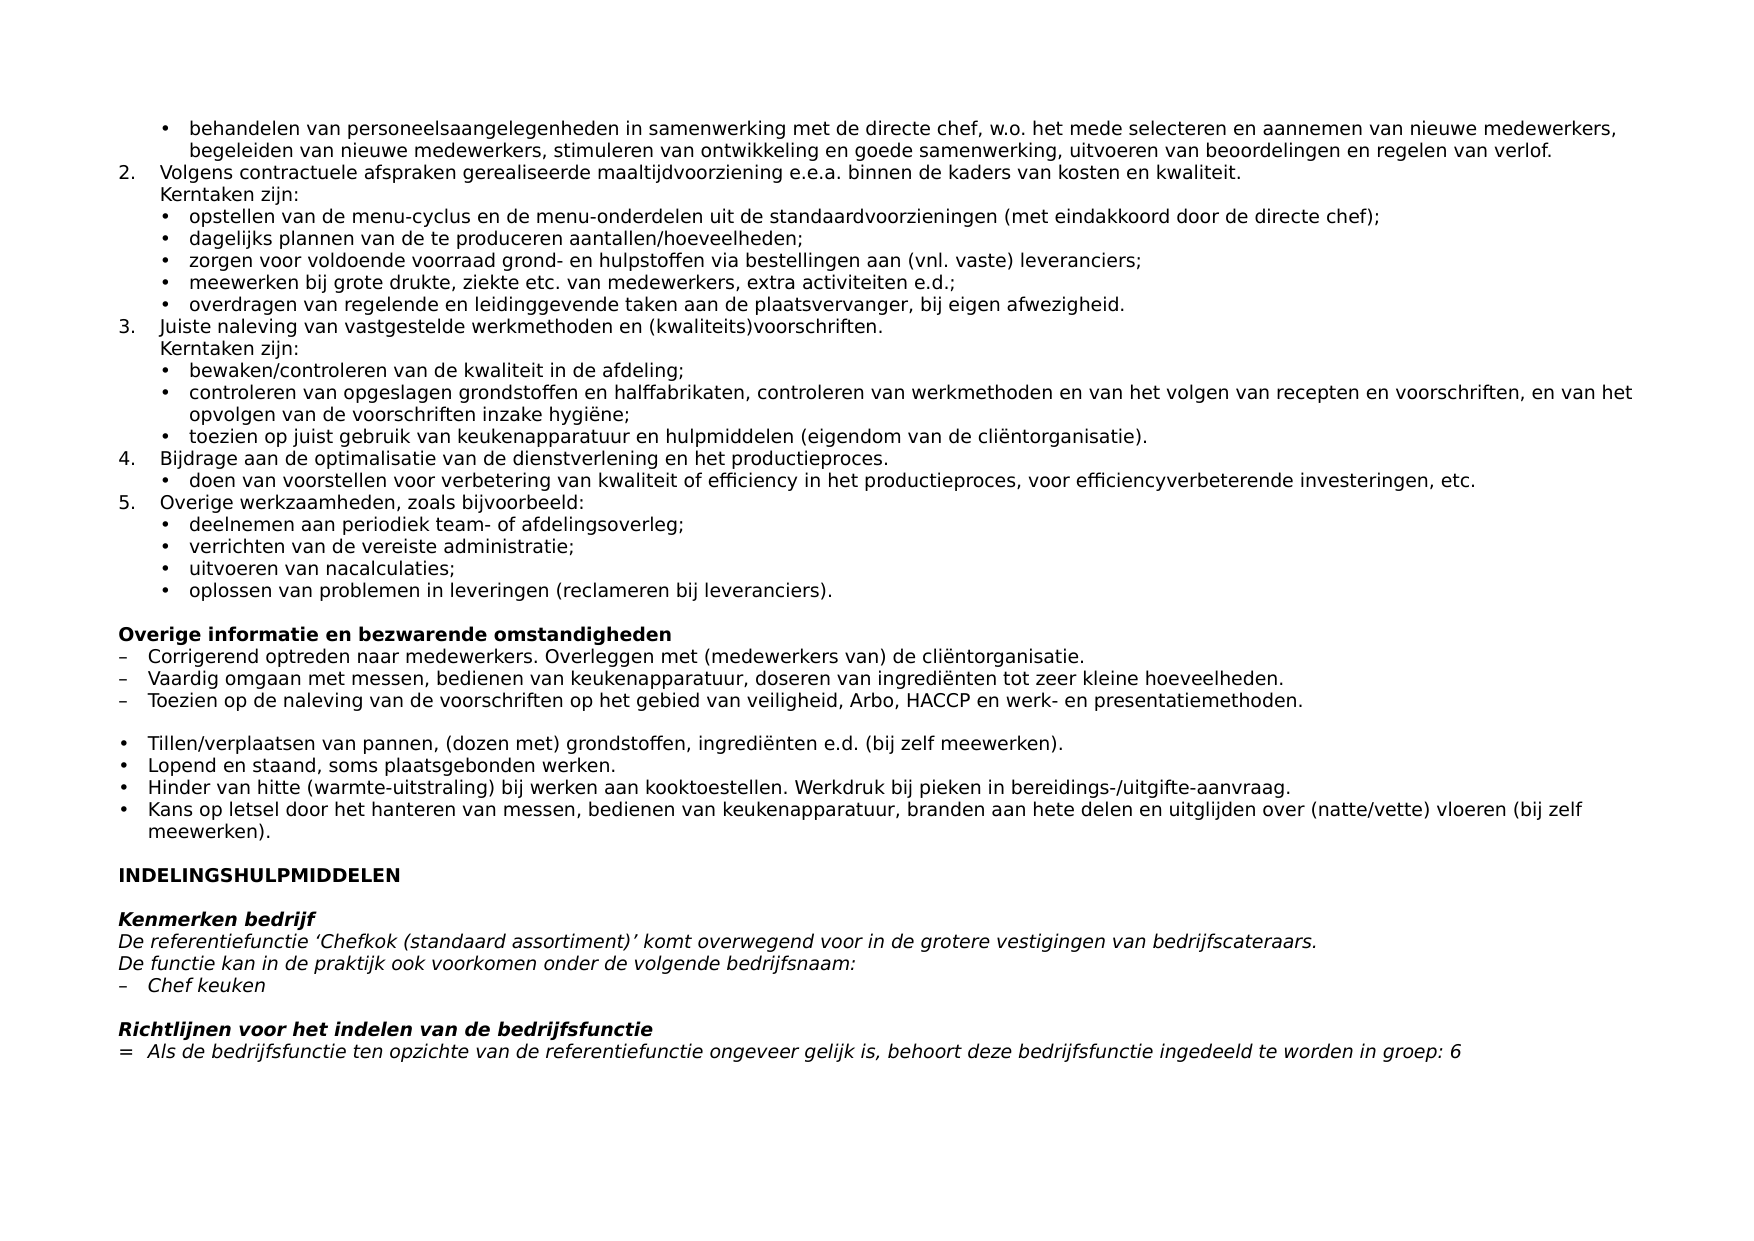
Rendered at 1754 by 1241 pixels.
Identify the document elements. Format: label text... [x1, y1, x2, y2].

text 4. Bijdrage aan de optimalisatie van de dienstverlening en het productieproces. [118, 448, 1636, 470]
text Overige informatie en bezwarende omstandigheden [118, 623, 1636, 646]
text • zorgen voor voldoende voorraad grond- en hulpstoffen via bestellingen aan (vnl. vaste) leveranciers; [159, 250, 1636, 272]
text • Lopend en staand, soms plaatsgebonden werken. [118, 755, 1636, 777]
text = Als de bedrijfsfunctie ten opzichte van de referentiefunctie ongeveer gelijk is, behoort deze bedrijfsfunctie ingedeeld te worden in groep: 6 [118, 1041, 1636, 1063]
text • verrichten van de vereiste administratie; [159, 536, 1636, 558]
text • bewaken/controleren van de kwaliteit in de afdeling; [159, 360, 1636, 382]
text • deelnemen aan periodiek team- of afdelingsoverleg; [159, 514, 1636, 536]
text Kerntaken zijn: [159, 338, 1636, 360]
text – Corrigerend optreden naar medewerkers. Overleggen met (medewerkers van) de cliëntorganisatie. [118, 646, 1636, 667]
text • toezien op juist gebruik van keukenapparatuur en hulpmiddelen (eigendom van de cliëntorganisatie). [159, 426, 1636, 448]
text • Hinder van hitte (warmte-uitstraling) bij werken aan kooktoestellen. Werkdruk bij pieken in bereidings-/uitgifte-aanvraag. [118, 777, 1636, 799]
text 3. Juiste naleving van vastgestelde werkmethoden en (kwaliteits)voorschriften. [118, 316, 1636, 338]
text • dagelijks plannen van de te produceren aantallen/hoeveelheden; [159, 228, 1636, 250]
text Kenmerken bedrijf [118, 909, 1636, 931]
text – Chef keuken [118, 975, 1636, 997]
text • uitvoeren van nacalculaties; [159, 558, 1636, 580]
text – Vaardig omgaan met messen, bedienen van keukenapparatuur, doseren van ingrediënten tot zeer kleine hoeveelheden. [118, 667, 1636, 689]
text • doen van voorstellen voor verbetering van kwaliteit of efficiency in het productieproces, voor efficiencyverbeterende investeringen, etc. [159, 470, 1636, 492]
text De functie kan in de praktijk ook voorkomen onder de volgende bedrijfsnaam: [118, 953, 1636, 975]
text De referentiefunctie ‘Chefkok (standaard assortiment)’ komt overwegend voor in de grotere vestigingen van bedrijfscateraars. [118, 931, 1636, 953]
text – Toezien op de naleving van de voorschriften op het gebied van veiligheid, Arbo, HACCP en werk- en presentatiemethoden. [118, 689, 1636, 711]
text • controleren van opgeslagen grondstoffen en halffabrikaten, controleren van werkmethoden en van het volgen van recepten en voorschriften, en van het opvolgen van de voorschriften inzake hygiëne; [159, 382, 1636, 426]
text • overdragen van regelende en leidinggevende taken aan de plaatsvervanger, bij eigen afwezigheid. [159, 294, 1636, 316]
text Richtlijnen voor het indelen van de bedrijfsfunctie [118, 1019, 1636, 1041]
text • meewerken bij grote drukte, ziekte etc. van medewerkers, extra activiteiten e.d.; [159, 272, 1636, 294]
text • opstellen van de menu-cyclus en de menu-onderdelen uit de standaardvoorzieningen (met eindakkoord door de directe chef); [159, 206, 1636, 228]
text • oplossen van problemen in leveringen (reclameren bij leveranciers). [159, 580, 1636, 602]
text 2. Volgens contractuele afspraken gerealiseerde maaltijdvoorziening e.e.a. binnen de kaders van kosten en kwaliteit. [118, 162, 1636, 184]
text Kerntaken zijn: [159, 184, 1636, 206]
text 5. Overige werkzaamheden, zoals bijvoorbeeld: [118, 492, 1636, 514]
text • behandelen van personeelsaangelegenheden in samenwerking met de directe chef, w.o. het mede selecteren en aannemen van nieuwe medewerkers, begeleiden van nieuwe medewerkers, stimuleren van ontwikkeling en goede samenwerking, uitvoeren van beoordelingen en regelen van verlof. [159, 118, 1636, 162]
subtitle INDELINGSHULPMIDDELEN [118, 865, 1636, 887]
text • Tillen/verplaatsen van pannen, (dozen met) grondstoffen, ingrediënten e.d. (bij zelf meewerken). [118, 733, 1636, 755]
text • Kans op letsel door het hanteren van messen, bedienen van keukenapparatuur, branden aan hete delen en uitglijden over (natte/vette) vloeren (bij zelf meewerken). [118, 799, 1636, 843]
